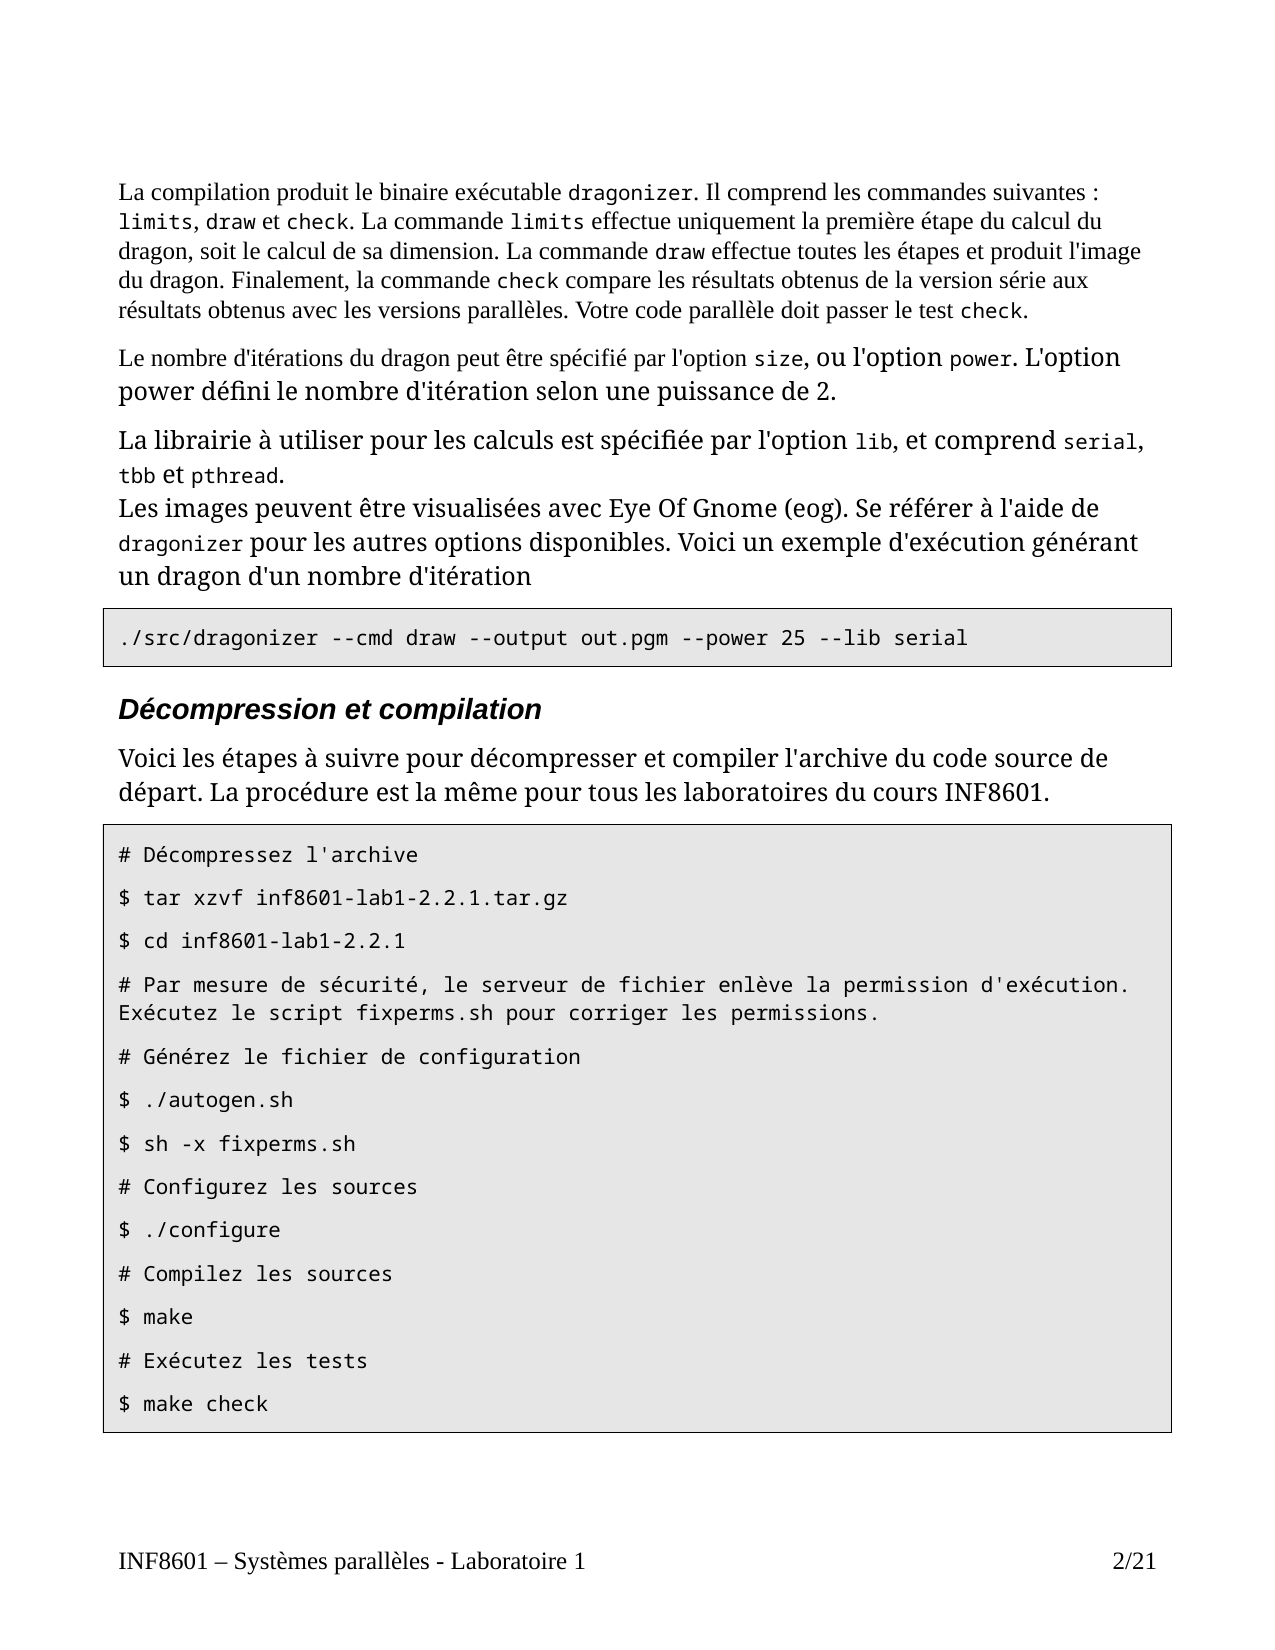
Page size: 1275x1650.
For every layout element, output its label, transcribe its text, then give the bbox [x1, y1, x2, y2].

text # Compilez les sources [104, 1243, 1171, 1287]
text La compilation produit le binaire exécutable dragonizer. Il comprend les commandes suivantes : limits, draw et check. La commande limits effectue uniquement la première étape du calcul du dragon, soit le calcul de sa dimension. La commande draw effectue toutes les étapes et produit l'image du dragon. Finalement, la commande check compare les résultats obtenus de la version série aux résultats obtenus avec les versions parallèles. Votre code parallèle doit passer le test check. [118, 177, 1157, 324]
text ./src/dragonizer --cmd draw --output out.pgm --power 25 --lib serial [104, 609, 1171, 666]
text $ sh -x fixperms.sh [104, 1113, 1171, 1157]
text # Générez le fichier de configuration [104, 1026, 1171, 1070]
text La librairie à utiliser pour les calculs est spécifiée par l'option lib, et comprend serial, tbb et pthread. [118, 422, 1157, 491]
text # Exécutez les tests [104, 1330, 1171, 1374]
subtitle Décompression et compilation [118, 692, 1157, 726]
text $ ./configure [104, 1200, 1171, 1243]
text $ cd inf8601-lab1-2.2.1 [104, 911, 1171, 954]
text $ ./autogen.sh [104, 1070, 1171, 1113]
text # Par mesure de sécurité, le serveur de fichier enlève la permission d'exécution. Exécutez le script fixperms.sh pour corriger les permissions. [104, 954, 1171, 1026]
text # Configurez les sources [104, 1157, 1171, 1200]
text # Décompressez l'archive [104, 825, 1171, 867]
text Les images peuvent être visualisées avec Eye Of Gnome (eog). Se référer à l'aide de dragonizer pour les autres options disponibles. Voici un exemple d'exécution générant un dragon d'un nombre d'itération [118, 491, 1157, 593]
text $ make check [104, 1374, 1171, 1432]
text $ make [104, 1287, 1171, 1330]
text $ tar xzvf inf8601-lab1-2.2.1.tar.gz [104, 867, 1171, 911]
text Le nombre d'itérations du dragon peut être spécifié par l'option size, ou l'option power. L'option power défini le nombre d'itération selon une puissance de 2. [118, 339, 1157, 407]
text Voici les étapes à suivre pour décompresser et compiler l'archive du code source de départ. La procédure est la même pour tous les laboratoires du cours INF8601. [118, 741, 1157, 809]
